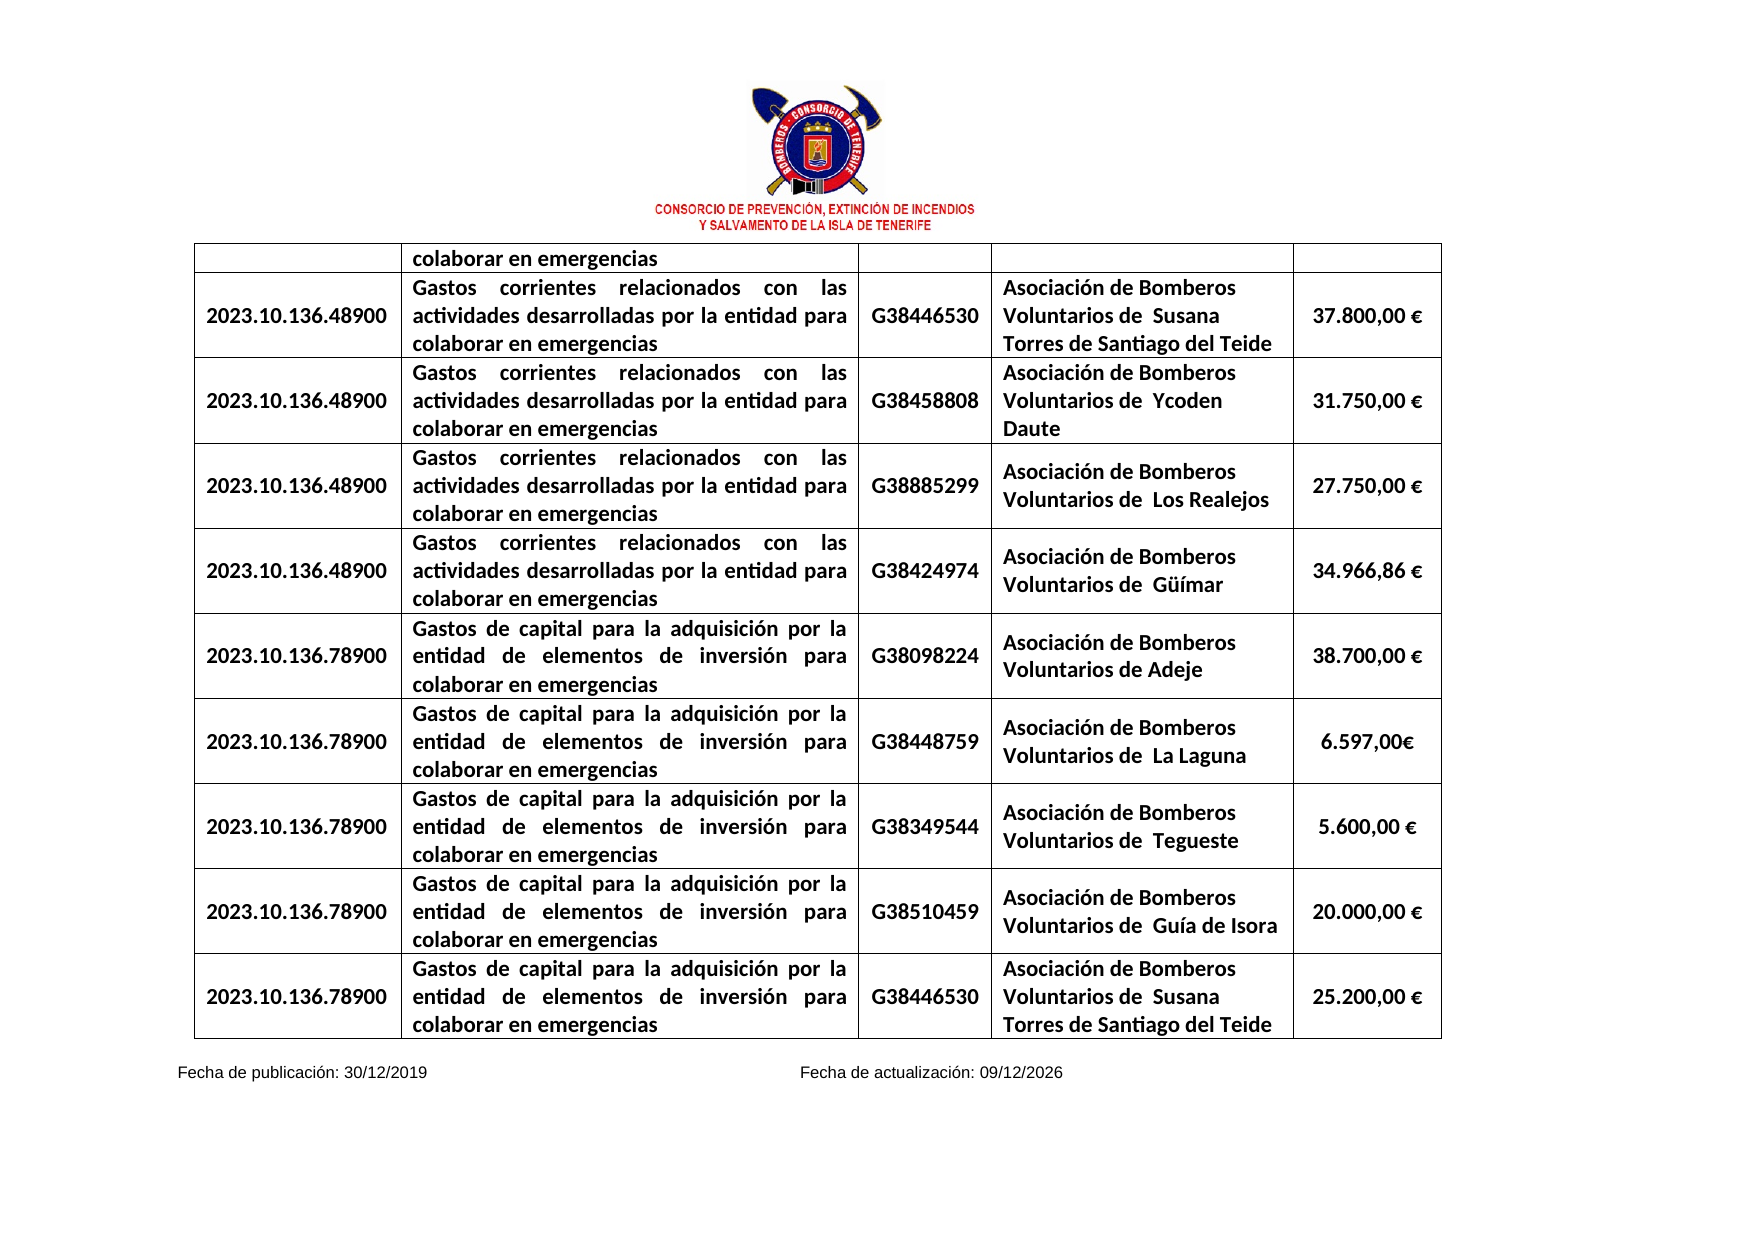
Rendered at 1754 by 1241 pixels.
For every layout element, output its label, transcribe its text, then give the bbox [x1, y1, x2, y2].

table_cell G38424974 [859, 529, 991, 613]
table_cell [1294, 244, 1441, 272]
table_cell 2023.10.136.48900 [195, 444, 401, 527]
table_cell Gastos de capital para la adquisición por la entidad de elementos de inversión para colaborar en emergencias [402, 784, 858, 868]
table_cell 2023.10.136.48900 [195, 529, 401, 613]
table_cell Gastos corrientes relacionados con las actividades desarrolladas por la entidad para colaborar en emergencias [402, 529, 858, 613]
table_cell [195, 244, 401, 272]
table_cell 2023.10.136.48900 [195, 273, 401, 357]
table_cell [992, 244, 1293, 272]
table_cell 31.750,00 € [1294, 358, 1441, 442]
table_cell 2023.10.136.78900 [195, 614, 401, 698]
table_cell G38098224 [859, 614, 991, 698]
table_cell G38510459 [859, 869, 991, 953]
table_cell Gastos de capital para la adquisición por la entidad de elementos de inversión para colaborar en emergencias [402, 954, 858, 1038]
table_cell 37.800,00 € [1294, 273, 1441, 357]
table_cell Asociación de Bomberos Voluntarios de Susana Torres de Santiago del Teide [992, 273, 1293, 357]
table_cell 25.200,00 € [1294, 954, 1441, 1038]
table_cell Asociación de Bomberos Voluntarios de La Laguna [992, 699, 1293, 783]
table_cell G38458808 [859, 358, 991, 442]
table_cell G38885299 [859, 444, 991, 527]
table_cell G38349544 [859, 784, 991, 868]
table_cell 2023.10.136.78900 [195, 784, 401, 868]
table_cell Asociación de Bomberos Voluntarios de Los Realejos [992, 444, 1293, 527]
table_cell 27.750,00 € [1294, 444, 1441, 527]
table_cell 6.597,00€ [1294, 699, 1441, 783]
table_cell Gastos de capital para la adquisición por la entidad de elementos de inversión para colaborar en emergencias [402, 699, 858, 783]
table_cell Asociación de Bomberos Voluntarios de Adeje [992, 614, 1293, 698]
table_cell colaborar en emergencias [402, 244, 858, 272]
table_cell [859, 244, 991, 272]
table_cell 2023.10.136.78900 [195, 699, 401, 783]
table_cell Gastos corrientes relacionados con las actividades desarrolladas por la entidad para colaborar en emergencias [402, 273, 858, 357]
table_cell Asociación de Bomberos Voluntarios de Susana Torres de Santiago del Teide [992, 954, 1293, 1038]
table_cell Asociación de Bomberos Voluntarios de Tegueste [992, 784, 1293, 868]
table_cell 2023.10.136.78900 [195, 954, 401, 1038]
table_cell Gastos corrientes relacionados con las actividades desarrolladas por la entidad para colaborar en emergencias [402, 358, 858, 442]
table_cell Gastos corrientes relacionados con las actividades desarrolladas por la entidad para colaborar en emergencias [402, 444, 858, 527]
table_cell G38448759 [859, 699, 991, 783]
table_cell G38446530 [859, 273, 991, 357]
table_cell 2023.10.136.48900 [195, 358, 401, 442]
table_cell Asociación de Bomberos Voluntarios de Güímar [992, 529, 1293, 613]
table_cell Gastos de capital para la adquisición por la entidad de elementos de inversión para colaborar en emergencias [402, 614, 858, 698]
table_cell 34.966,86 € [1294, 529, 1441, 613]
table_cell Asociación de Bomberos Voluntarios de Ycoden Daute [992, 358, 1293, 442]
table_cell 20.000,00 € [1294, 869, 1441, 953]
table_cell 5.600,00 € [1294, 784, 1441, 868]
table_cell G38446530 [859, 954, 991, 1038]
table_cell 2023.10.136.78900 [195, 869, 401, 953]
table_cell Gastos de capital para la adquisición por la entidad de elementos de inversión para colaborar en emergencias [402, 869, 858, 953]
table_cell Asociación de Bomberos Voluntarios de Guía de Isora [992, 869, 1293, 953]
table_cell 38.700,00 € [1294, 614, 1441, 698]
